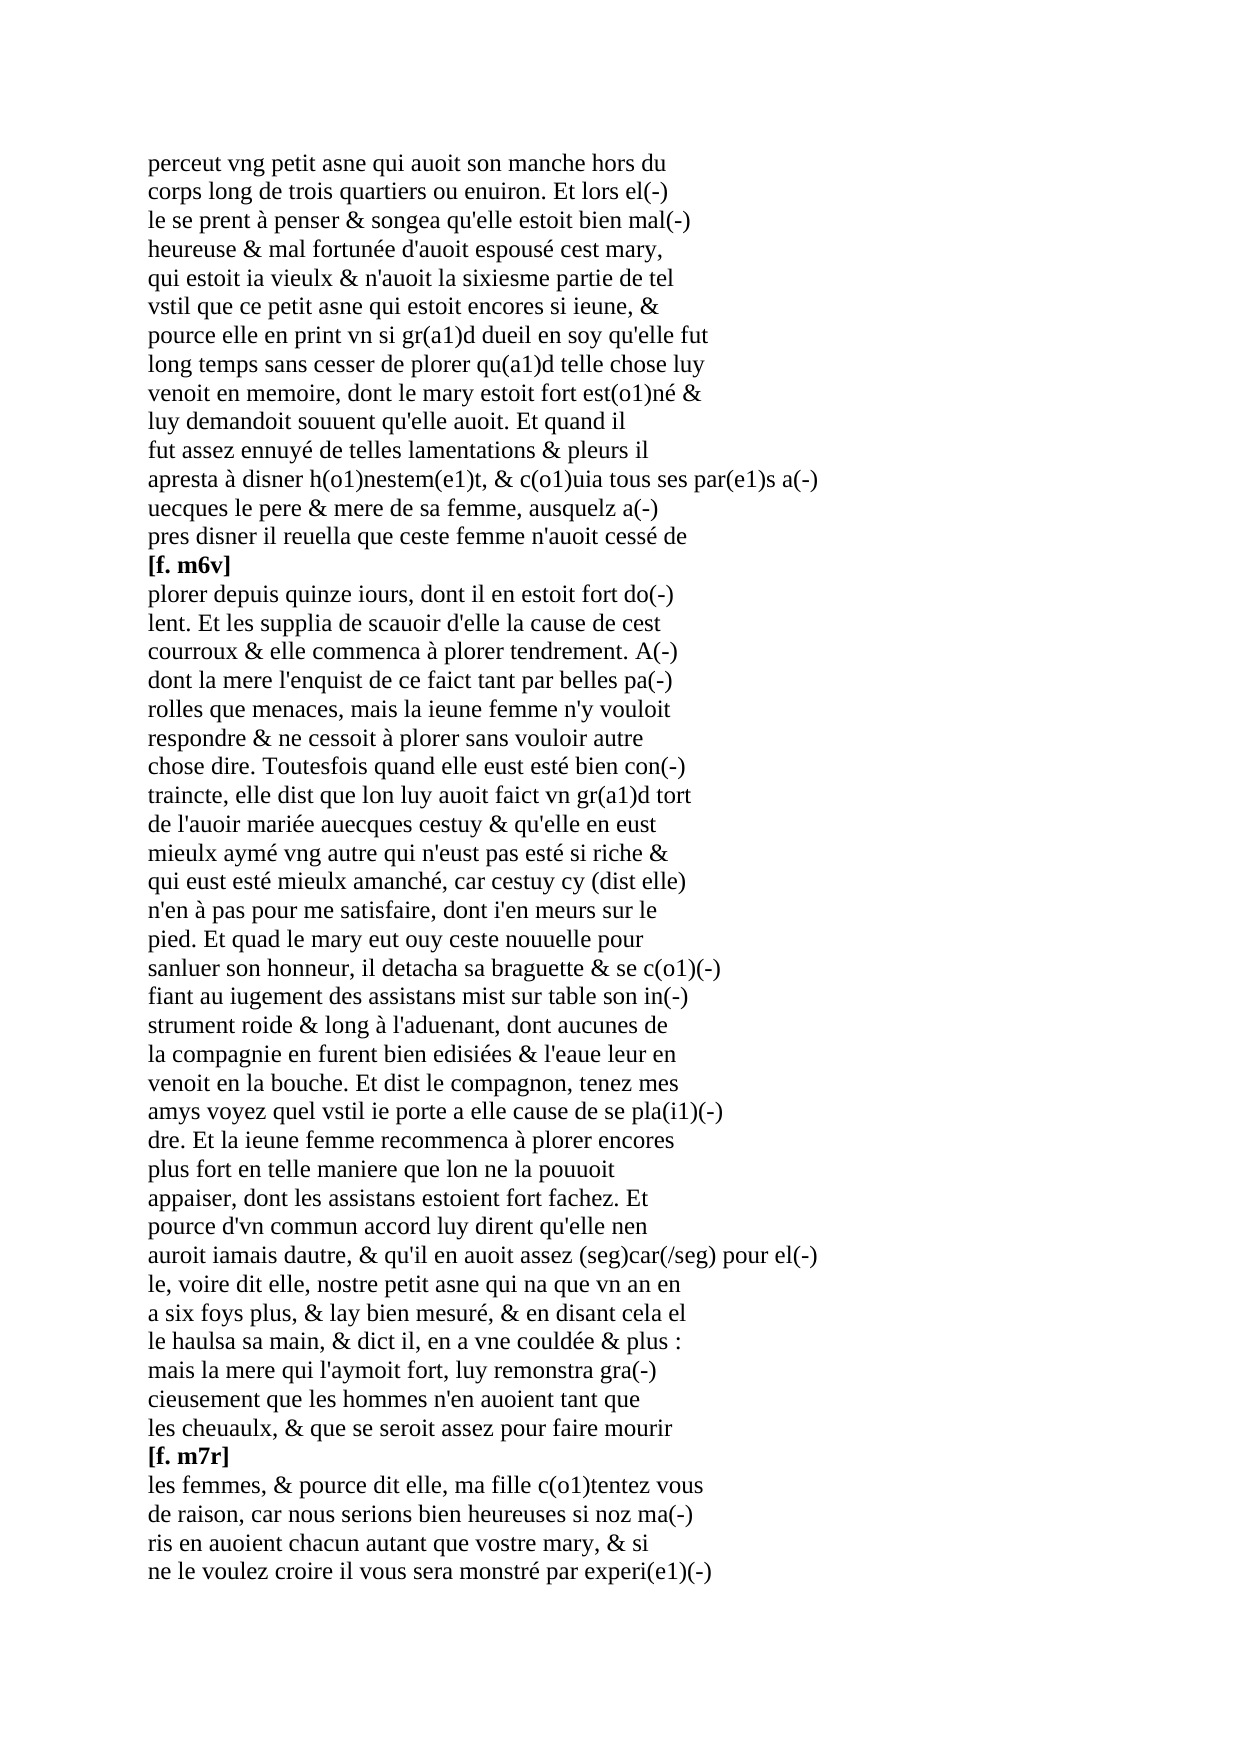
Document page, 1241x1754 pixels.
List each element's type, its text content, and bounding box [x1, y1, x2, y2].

text perceut vng petit asne qui auoit son manche hors du corps long de trois quartiers ou enuiron. Et lors el(-) le se prent à penser & songea qu'elle estoit bien mal(-) heureuse & mal fortunée d'auoit espousé cest mary, qui estoit ia vieulx & n'auoit la sixiesme partie de tel vstil que ce petit asne qui estoit encores si ieune, & pource elle en print vn si gr(a1)d dueil en soy qu'elle fut long temps sans cesser de plorer qu(a1)d telle chose luy venoit en memoire, dont le mary estoit fort est(o1)né & luy demandoit souuent qu'elle auoit. Et quand il fut assez ennuyé de telles lamentations & pleurs il apresta à disner h(o1)nestem(e1)t, & c(o1)uia tous ses par(e1)s a(-) uecques le pere & mere de sa femme, ausquelz a(-) pres disner il reuella que ceste femme n'auoit cessé de [f. m6v] plorer depuis quinze iours, dont il en estoit fort do(-) lent. Et les supplia de scauoir d'elle la cause de cest courroux & elle commenca à plorer tendrement. A(-) dont la mere l'enquist de ce faict tant par belles pa(-) rolles que menaces, mais la ieune femme n'y vouloit respondre & ne cessoit à plorer sans vouloir autre chose dire. Toutesfois quand elle eust esté bien con(-) traincte, elle dist que lon luy auoit faict vn gr(a1)d tort de l'auoir mariée auecques cestuy & qu'elle en eust mieulx aymé vng autre qui n'eust pas esté si riche & qui eust esté mieulx amanché, car cestuy cy (dist elle) n'en à pas pour me satisfaire, dont i'en meurs sur le pied. Et quad le mary eut ouy ceste nouuelle pour sanluer son honneur, il detacha sa braguette & se c(o1)(-) fiant au iugement des assistans mist sur table son in(-) strument roide & long à l'aduenant, dont aucunes de la compagnie en furent bien edisiées & l'eaue leur en venoit en la bouche. Et dist le compagnon, tenez mes amys voyez quel vstil ie porte a elle cause de se pla(i1)(-) dre. Et la ieune femme recommenca à plorer encores plus fort en telle maniere que lon ne la pouuoit appaiser, dont les assistans estoient fort fachez. Et pource d'vn commun accord luy dirent qu'elle nen auroit iamais dautre, & qu'il en auoit assez (seg)car(/seg) pour el(-) le, voire dit elle, nostre petit asne qui na que vn an en a six foys plus, & lay bien mesuré, & en disant cela el le haulsa sa main, & dict il, en a vne couldée & plus : mais la mere qui l'aymoit fort, luy remonstra gra(-) cieusement que les hommes n'en auoient tant que les cheuaulx, & que se seroit assez pour faire mourir [f. m7r] les femmes, & pource dit elle, ma fille c(o1)tentez vous de raison, car nous serions bien heureuses si noz ma(-) ris en auoient chacun autant que vostre mary, & si ne le voulez croire il vous sera monstré par experi(e1)(-) [148, 148, 1093, 1585]
